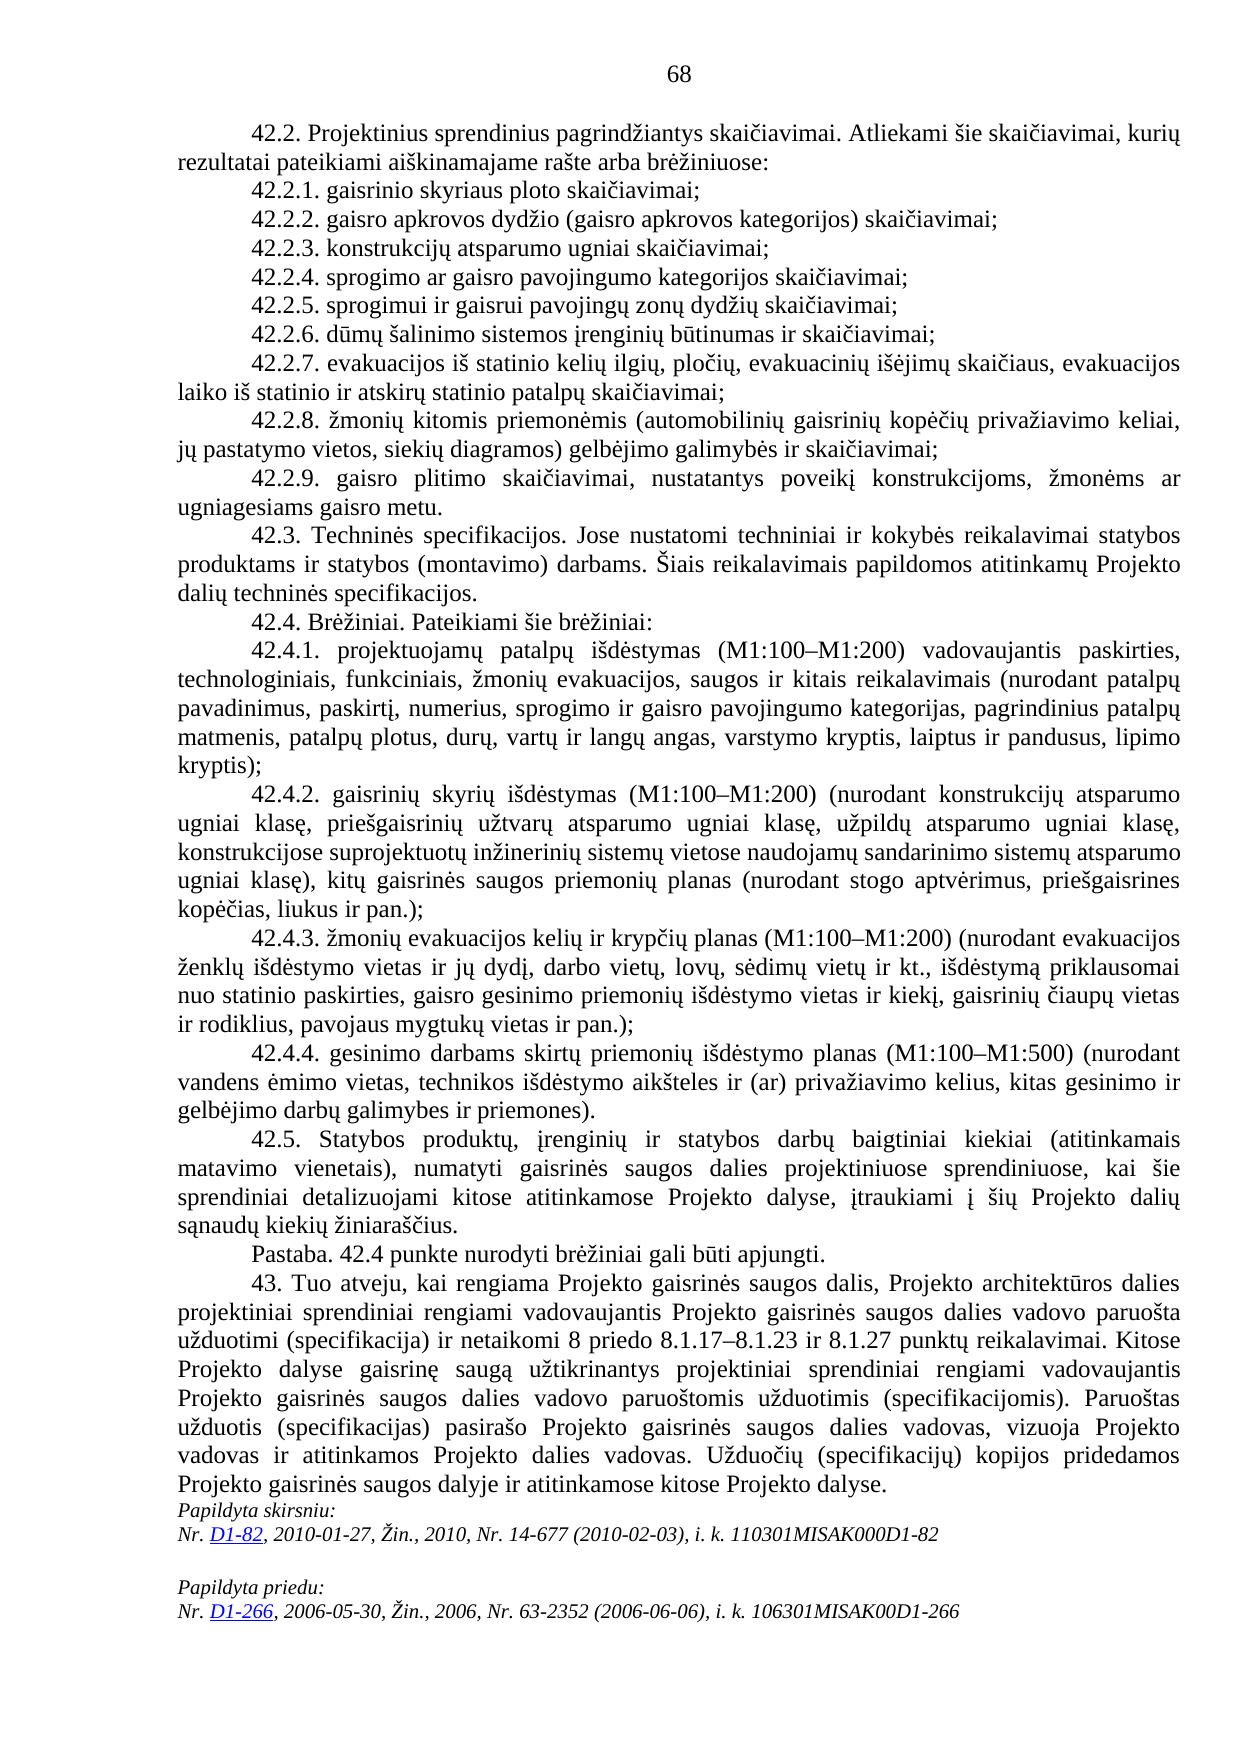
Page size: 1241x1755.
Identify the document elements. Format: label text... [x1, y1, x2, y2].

text 42.2.8. žmonių kitomis priemonėmis (automobilinių gaisrinių kopėčių privažiavimo keliai, jų pastatymo vietos, siekių diagramos) gelbėjimo galimybės ir skaičiavimai; [177, 406, 1181, 463]
text 43. Tuo atveju, kai rengiama Projekto gaisrinės saugos dalis, Projekto architektūros dalies projektiniai sprendiniai rengiami vadovaujantis Projekto gaisrinės saugos dalies vadovo paruošta užduotimi (specifikacija) ir netaikomi 8 priedo 8.1.17–8.1.23 ir 8.1.27 punktų reikalavimai. Kitose Projekto dalyse gaisrinę saugą užtikrinantys projektiniai sprendiniai rengiami vadovaujantis Projekto gaisrinės saugos dalies vadovo paruoštomis užduotimis (specifikacijomis). Paruoštas užduotis (specifikacijas) pasirašo Projekto gaisrinės saugos dalies vadovas, vizuoja Projekto vadovas ir atitinkamos Projekto dalies vadovas. Užduočių (specifikacijų) kopijos pridedamos Projekto gaisrinės saugos dalyje ir atitinkamose kitose Projekto dalyse. [177, 1268, 1181, 1498]
text 42.4.1. projektuojamų patalpų išdėstymas (M1:100–M1:200) vadovaujantis paskirties, technologiniais, funkciniais, žmonių evakuacijos, saugos ir kitais reikalavimais (nurodant patalpų pavadinimus, paskirtį, numerius, sprogimo ir gaisro pavojingumo kategorijas, pagrindinius patalpų matmenis, patalpų plotus, durų, vartų ir langų angas, varstymo kryptis, laiptus ir pandusus, lipimo kryptis); [177, 636, 1181, 779]
text Pastaba. 42.4 punkte nurodyti brėžiniai gali būti apjungti. [177, 1239, 1181, 1268]
text 42.2.4. sprogimo ar gaisro pavojingumo kategorijos skaičiavimai; [177, 262, 1181, 291]
text 42.2.9. gaisro plitimo skaičiavimai, nustatantys poveikį konstrukcijoms, žmonėms ar ugniagesiams gaisro metu. [177, 463, 1181, 521]
text 42.4.2. gaisrinių skyrių išdėstymas (M1:100–M1:200) (nurodant konstrukcijų atsparumo ugniai klasę, priešgaisrinių užtvarų atsparumo ugniai klasę, užpildų atsparumo ugniai klasę, konstrukcijose suprojektuotų inžinerinių sistemų vietose naudojamų sandarinimo sistemų atsparumo ugniai klasę), kitų gaisrinės saugos priemonių planas (nurodant stogo aptvėrimus, priešgaisrines kopėčias, liukus ir pan.); [177, 779, 1181, 923]
text 42.2.2. gaisro apkrovos dydžio (gaisro apkrovos kategorijos) skaičiavimai; [177, 204, 1181, 233]
text Papildyta skirsniu: [177, 1498, 1181, 1522]
text 42.2.7. evakuacijos iš statinio kelių ilgių, pločių, evakuacinių išėjimų skaičiaus, evakuacijos laiko iš statinio ir atskirų statinio patalpų skaičiavimai; [177, 348, 1181, 406]
text Papildyta priedu: [177, 1575, 1181, 1599]
text 42.4.3. žmonių evakuacijos kelių ir krypčių planas (M1:100–M1:200) (nurodant evakuacijos ženklų išdėstymo vietas ir jų dydį, darbo vietų, lovų, sėdimų vietų ir kt., išdėstymą priklausomai nuo statinio paskirties, gaisro gesinimo priemonių išdėstymo vietas ir kiekį, gaisrinių čiaupų vietas ir rodiklius, pavojaus mygtukų vietas ir pan.); [177, 923, 1181, 1038]
text 42.2.6. dūmų šalinimo sistemos įrenginių būtinumas ir skaičiavimai; [177, 319, 1181, 348]
text 42.4.4. gesinimo darbams skirtų priemonių išdėstymo planas (M1:100–M1:500) (nurodant vandens ėmimo vietas, technikos išdėstymo aikšteles ir (ar) privažiavimo kelius, kitas gesinimo ir gelbėjimo darbų galimybes ir priemones). [177, 1038, 1181, 1124]
text 42.2.3. konstrukcijų atsparumo ugniai skaičiavimai; [177, 233, 1181, 262]
text 42.2. Projektinius sprendinius pagrindžiantys skaičiavimai. Atliekami šie skaičiavimai, kurių rezultatai pateikiami aiškinamajame rašte arba brėžiniuose: [177, 118, 1181, 176]
text 42.3. Techninės specifikacijos. Jose nustatomi techniniai ir kokybės reikalavimai statybos produktams ir statybos (montavimo) darbams. Šiais reikalavimais papildomos atitinkamų Projekto dalių techninės specifikacijos. [177, 521, 1181, 607]
text 42.5. Statybos produktų, įrenginių ir statybos darbų baigtiniai kiekiai (atitinkamais matavimo vienetais), numatyti gaisrinės saugos dalies projektiniuose sprendiniuose, kai šie sprendiniai detalizuojami kitose atitinkamose Projekto dalyse, įtraukiami į šių Projekto dalių sąnaudų kiekių žiniaraščius. [177, 1124, 1181, 1239]
text 42.2.1. gaisrinio skyriaus ploto skaičiavimai; [177, 176, 1181, 204]
text Nr. D1-82, 2010-01-27, Žin., 2010, Nr. 14-677 (2010-02-03), i. k. 110301MISAK000D1-82 [177, 1522, 1181, 1546]
text Nr. D1-266, 2006-05-30, Žin., 2006, Nr. 63-2352 (2006-06-06), i. k. 106301MISAK00D1-266 [177, 1599, 1181, 1623]
text 42.2.5. sprogimui ir gaisrui pavojingų zonų dydžių skaičiavimai; [177, 291, 1181, 319]
text 42.4. Brėžiniai. Pateikiami šie brėžiniai: [177, 607, 1181, 636]
